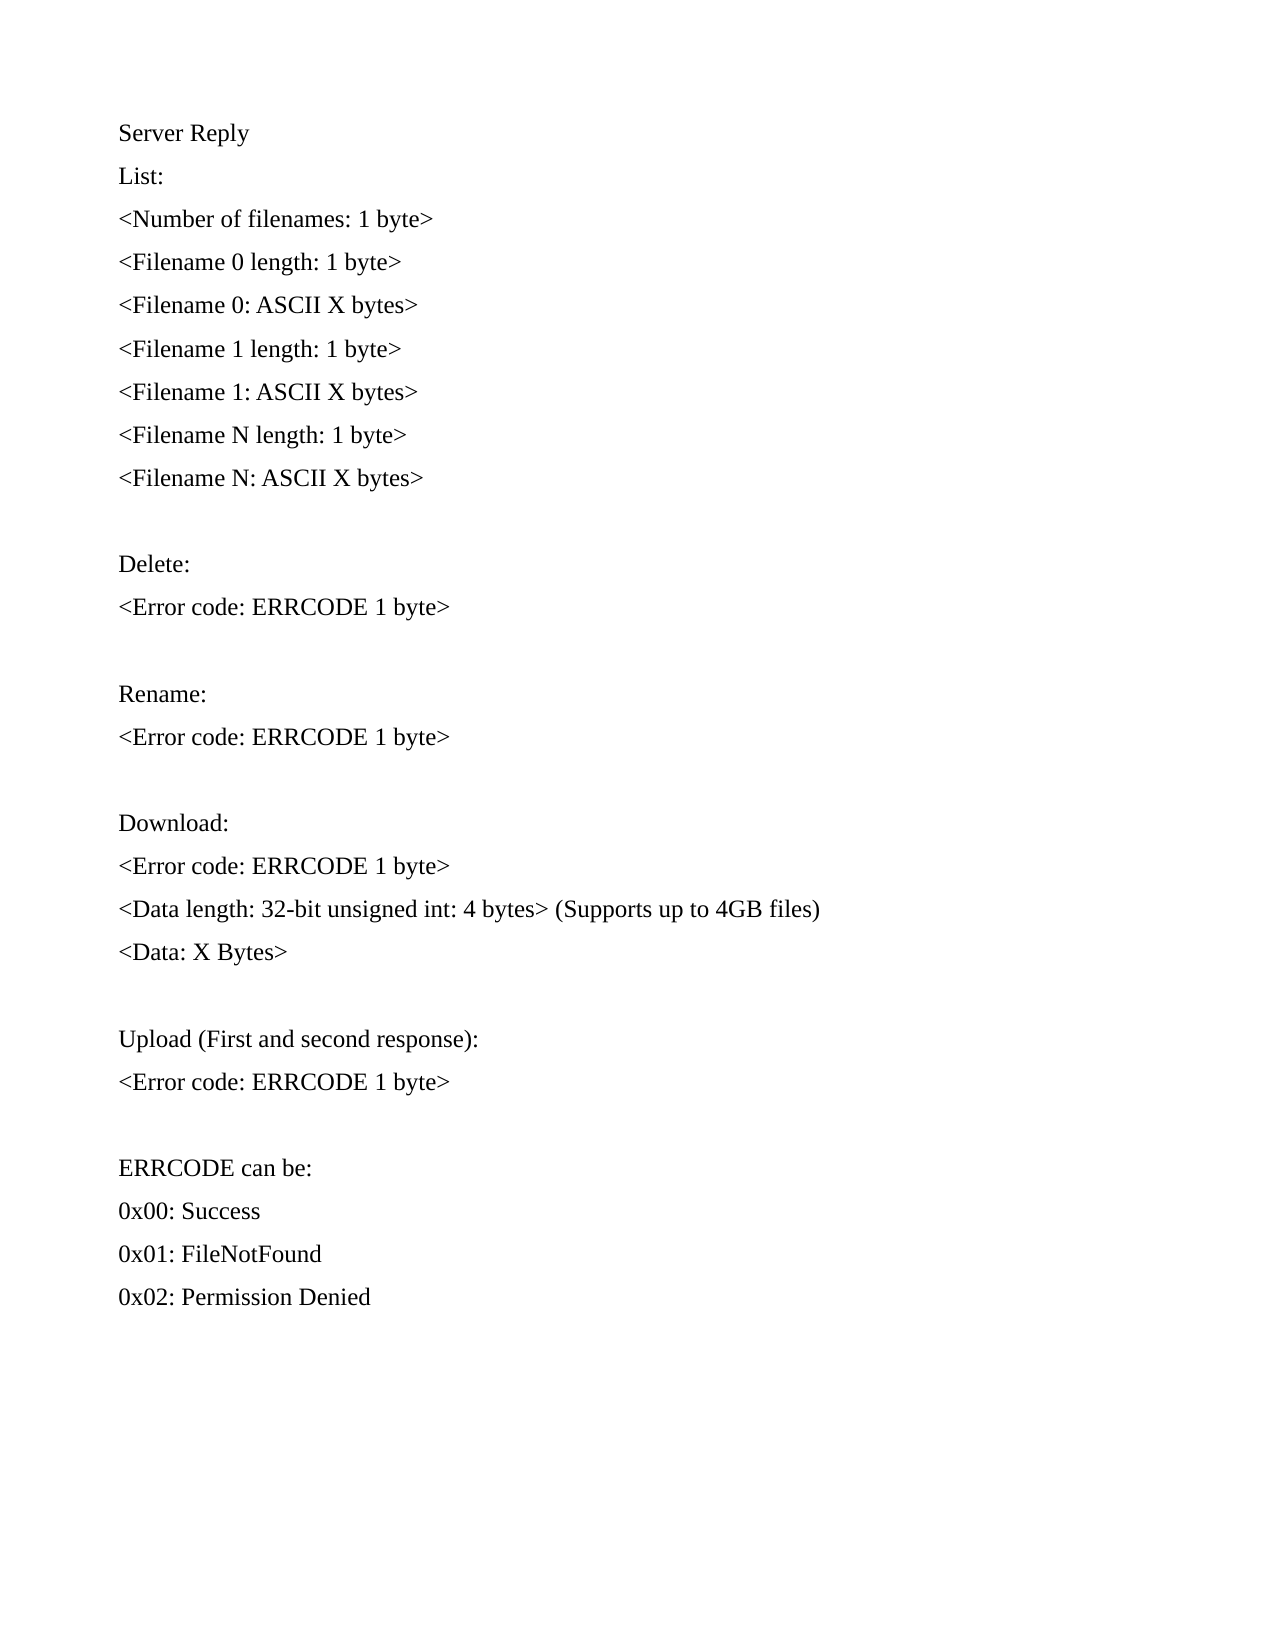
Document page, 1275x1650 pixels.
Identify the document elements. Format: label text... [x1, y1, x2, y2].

text 0x02: Permission Denied [118, 1282, 1157, 1311]
text List: [118, 161, 1157, 190]
text Delete: [118, 549, 1157, 578]
text <Number of filenames: 1 byte> [118, 204, 1157, 233]
text <Data: X Bytes> [118, 937, 1157, 966]
text <Data length: 32-bit unsigned int: 4 bytes> (Supports up to 4GB files) [118, 894, 1157, 923]
text 0x01: FileNotFound [118, 1239, 1157, 1268]
text Rename: [118, 679, 1157, 707]
text Server Reply [118, 118, 1157, 147]
text ERRCODE can be: [118, 1153, 1157, 1182]
text <Filename N: ASCII X bytes> [118, 463, 1157, 492]
text <Filename 0 length: 1 byte> [118, 247, 1157, 276]
text <Error code: ERRCODE 1 byte> [118, 1067, 1157, 1096]
text <Filename N length: 1 byte> [118, 420, 1157, 449]
text <Filename 1 length: 1 byte> [118, 334, 1157, 362]
text Upload (First and second response): [118, 1024, 1157, 1052]
text <Error code: ERRCODE 1 byte> [118, 722, 1157, 751]
text <Error code: ERRCODE 1 byte> [118, 851, 1157, 880]
text <Filename 1: ASCII X bytes> [118, 377, 1157, 406]
text <Filename 0: ASCII X bytes> [118, 291, 1157, 319]
text Download: [118, 808, 1157, 837]
text 0x00: Success [118, 1196, 1157, 1225]
text <Error code: ERRCODE 1 byte> [118, 592, 1157, 621]
